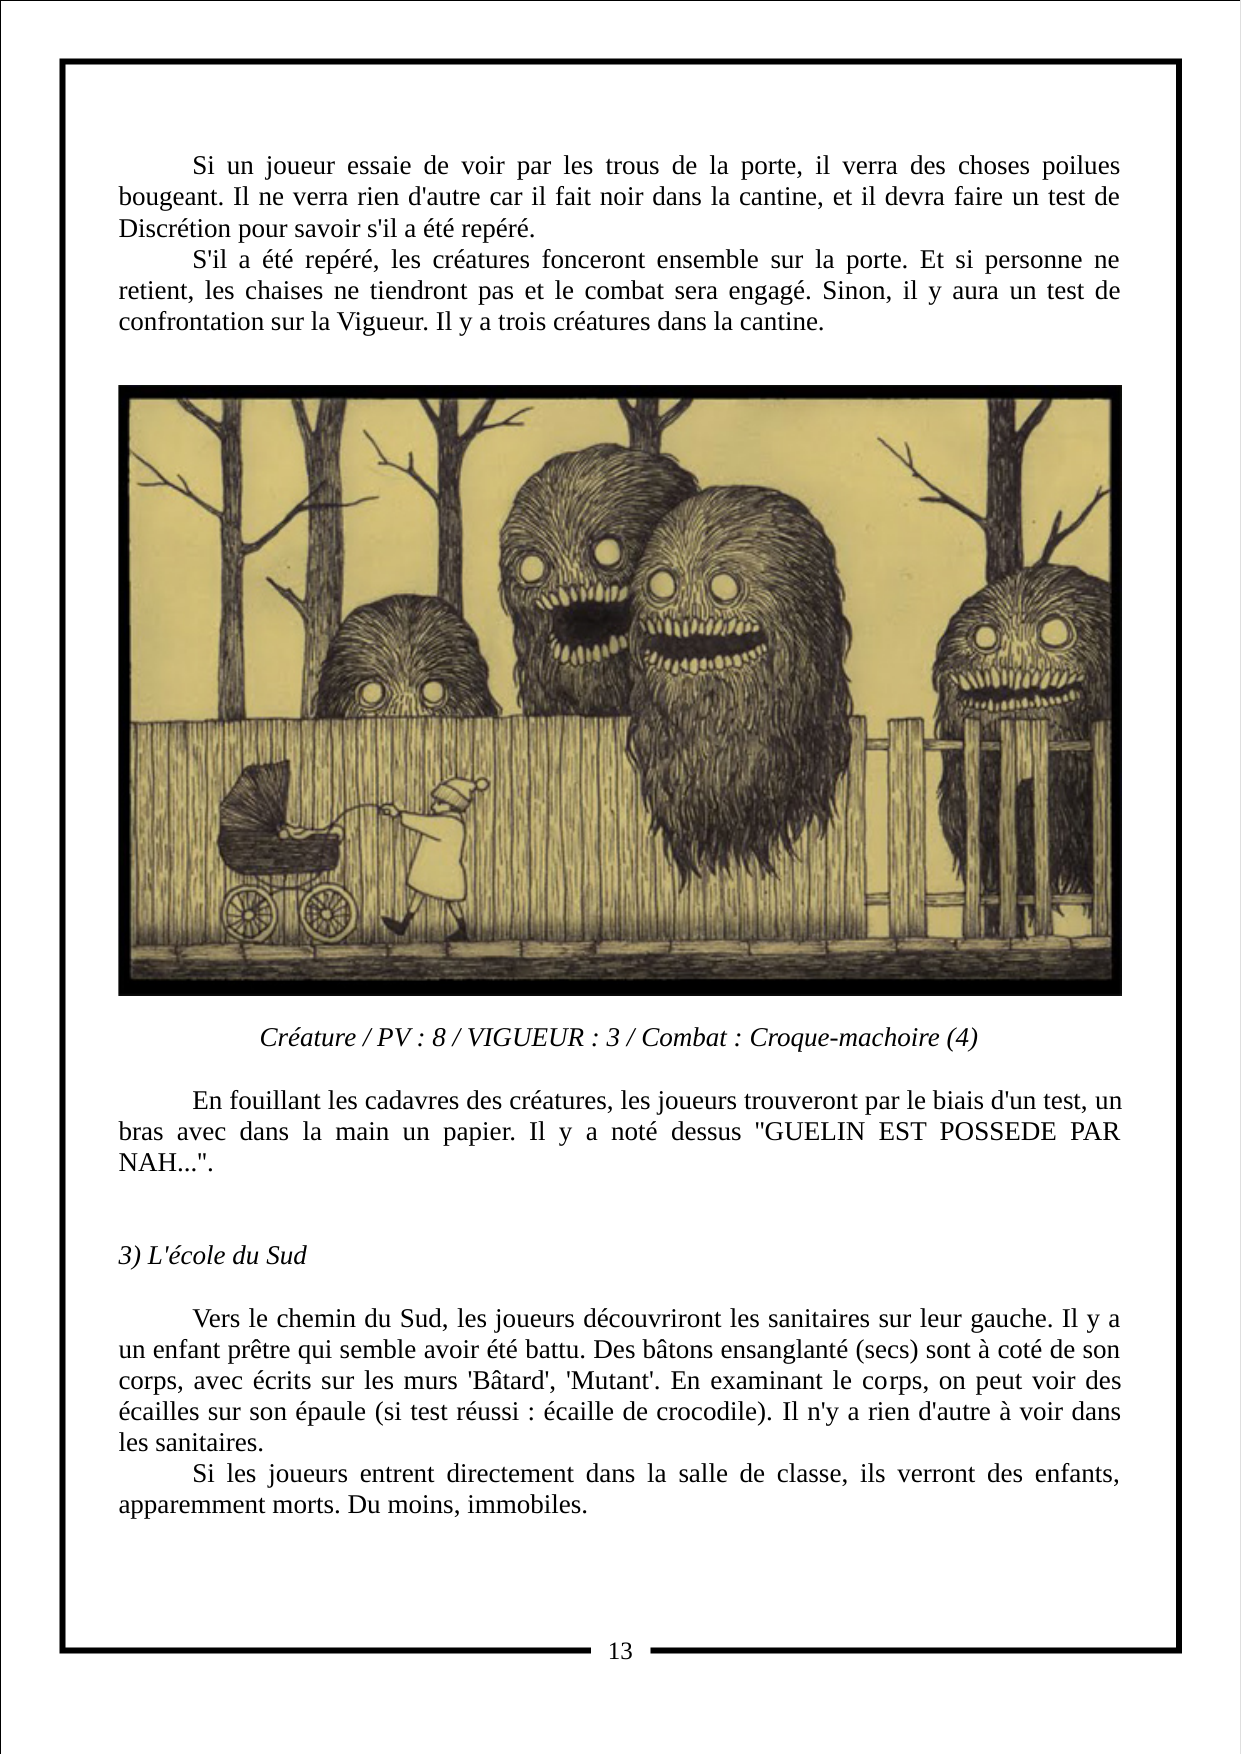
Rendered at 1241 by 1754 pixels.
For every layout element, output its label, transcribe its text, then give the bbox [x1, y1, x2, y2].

text En fouillant les cadavres des créatures, les joueurs trouveront par le biais d'un test, un bras avec dans la main un papier. Il y a noté dessus ''GUELIN EST POSSEDE PAR NAH...''. [118, 1084, 1122, 1177]
text Si les joueurs entrent directement dans la salle de classe, ils verront des enfants, apparemment morts. Du moins, immobiles. [118, 1457, 1122, 1520]
picture [1, 1, 1240, 1754]
text Créature / PV : 8 / VIGUEUR : 3 / Combat : Croque-machoire (4) [118, 1021, 1122, 1053]
text S'il a été repéré, les créatures fonceront ensemble sur la porte. Et si personne ne retient, les chaises ne tiendront pas et le combat sera engagé. Sinon, il y aura un test de confrontation sur la Vigueur. Il y a trois créatures dans la cantine. [118, 243, 1122, 336]
text Vers le chemin du Sud, les joueurs découvriront les sanitaires sur leur gauche. Il y a un enfant prêtre qui semble avoir été battu. Des bâtons ensanglanté (secs) sont à coté de son corps, avec écrits sur les murs 'Bâtard', 'Mutant'. En examinant le corps, on peut voir des écailles sur son épaule (si test réussi : écaille de crocodile). Il n'y a rien d'autre à voir dans les sanitaires. [118, 1302, 1122, 1457]
text 3) L'école du Sud [118, 1239, 1122, 1271]
text Si un joueur essaie de voir par les trous de la porte, il verra des choses poilues bougeant. Il ne verra rien d'autre car il fait noir dans la cantine, et il devra faire un test de Discrétion pour savoir s'il a été repéré. [118, 149, 1122, 243]
